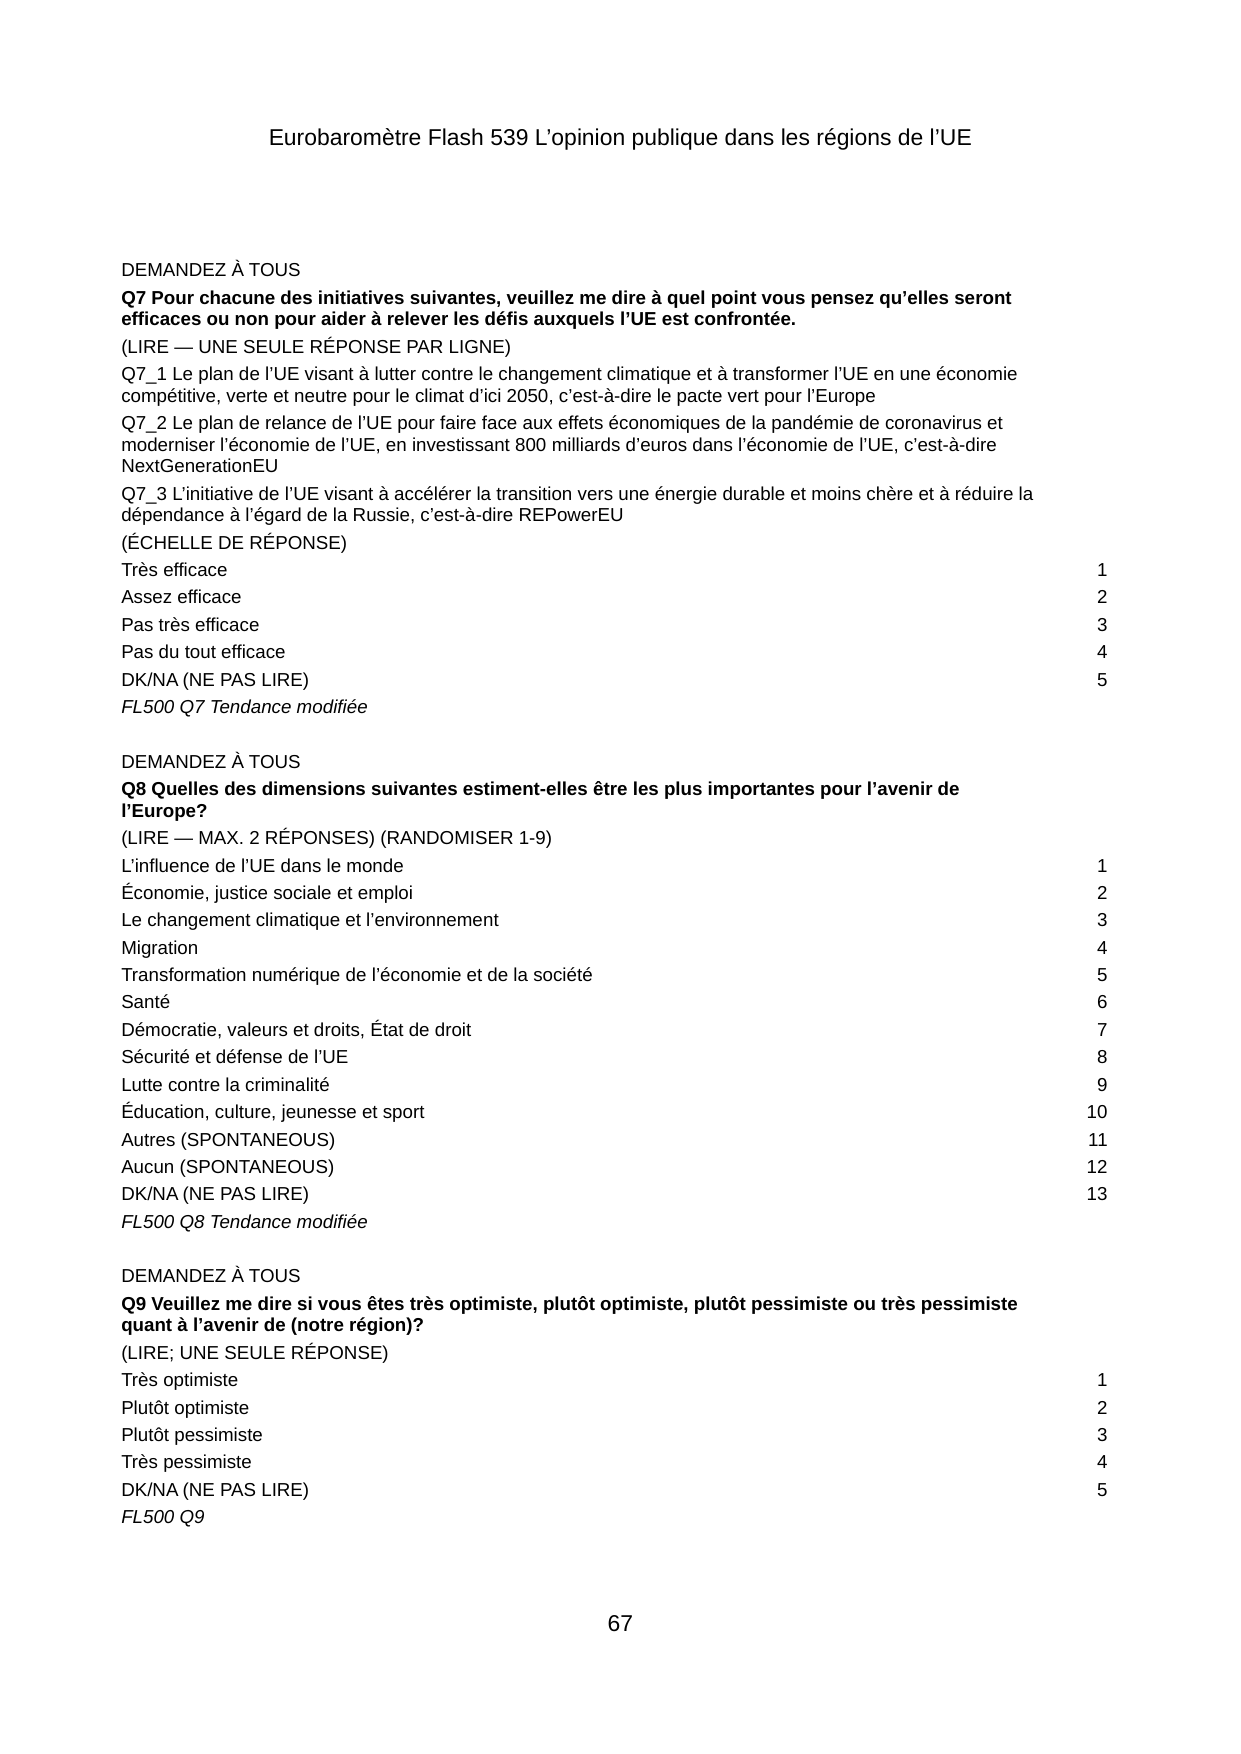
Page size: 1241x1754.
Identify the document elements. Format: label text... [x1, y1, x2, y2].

table_cell Pas du tout efficace [118, 638, 1045, 666]
table_cell Éducation, culture, jeunesse et sport [118, 1098, 1045, 1125]
table_cell Lutte contre la criminalité [118, 1071, 1045, 1098]
table_cell Q7_3 L’initiative de l’UE visant à accélérer la transition vers une énergie durable et moins chère et à réduire la dépendance à l’égard de la Russie, c’est-à-dire REPowerEU [118, 480, 1045, 528]
table_cell [1045, 775, 1110, 824]
table_cell [1045, 720, 1110, 748]
table_cell 3 [1045, 611, 1110, 638]
table_cell Plutôt pessimiste [118, 1421, 1045, 1448]
table_cell 10 [1045, 1098, 1110, 1125]
table_cell [1045, 1208, 1110, 1235]
table_cell [1045, 1290, 1110, 1339]
table_cell DK/NA (NE PAS LIRE) [118, 1180, 1045, 1208]
table_cell DEMANDEZ À TOUS [118, 748, 1045, 775]
table_cell (LIRE — UNE SEULE RÉPONSE PAR LIGNE) [118, 333, 1045, 360]
table_cell 6 [1045, 989, 1110, 1016]
table_cell [118, 1235, 1045, 1262]
table_cell DK/NA (NE PAS LIRE) [118, 1476, 1045, 1503]
table_cell 8 [1045, 1043, 1110, 1071]
table_cell FL500 Q8 Tendance modifiée [118, 1208, 1045, 1235]
table_cell Économie, justice sociale et emploi [118, 879, 1045, 906]
table_cell DK/NA (NE PAS LIRE) [118, 666, 1045, 693]
table_cell [1045, 360, 1110, 409]
table_cell 1 [1045, 556, 1110, 583]
table_cell Q7_1 Le plan de l’UE visant à lutter contre le changement climatique et à transformer l’UE en une économie compétitive, verte et neutre pour le climat d’ici 2050, c’est-à-dire le pacte vert pour l’Europe [118, 360, 1045, 409]
table_cell [1045, 1235, 1110, 1262]
table_cell Pas très efficace [118, 611, 1045, 638]
table_cell Très efficace [118, 556, 1045, 583]
table_cell Démocratie, valeurs et droits, État de droit [118, 1016, 1045, 1043]
table_cell 1 [1045, 1366, 1110, 1393]
table_cell [1045, 333, 1110, 360]
table_cell 9 [1045, 1071, 1110, 1098]
table_cell Le changement climatique et l’environnement [118, 906, 1045, 934]
table_cell Q8 Quelles des dimensions suivantes estiment-elles être les plus importantes pour l’avenir de l’Europe? [118, 775, 1045, 824]
table_cell Sécurité et défense de l’UE [118, 1043, 1045, 1071]
table_cell 5 [1045, 961, 1110, 988]
table_cell 4 [1045, 1448, 1110, 1476]
table_cell [1045, 529, 1110, 556]
table_cell L’influence de l’UE dans le monde [118, 851, 1045, 879]
table_cell [1045, 1263, 1110, 1290]
table_cell 2 [1045, 583, 1110, 611]
table_cell (ÉCHELLE DE RÉPONSE) [118, 529, 1045, 556]
table_header DEMANDEZ À TOUS [118, 256, 1045, 284]
table_cell Aucun (SPONTANEOUS) [118, 1153, 1045, 1180]
table_cell Très pessimiste [118, 1448, 1045, 1476]
table_cell [1045, 480, 1110, 528]
table_cell Plutôt optimiste [118, 1394, 1045, 1421]
table_cell Très optimiste [118, 1366, 1045, 1393]
table_cell DEMANDEZ À TOUS [118, 1263, 1045, 1290]
table_cell 7 [1045, 1016, 1110, 1043]
table_cell [1045, 693, 1110, 720]
table_cell (LIRE — MAX. 2 RÉPONSES) (RANDOMISER 1-9) [118, 824, 1045, 851]
table_cell 4 [1045, 638, 1110, 666]
table_cell 3 [1045, 906, 1110, 934]
table_cell Q7_2 Le plan de relance de l’UE pour faire face aux effets économiques de la pandémie de coronavirus et moderniser l’économie de l’UE, en investissant 800 milliards d’euros dans l’économie de l’UE, c’est-à-dire NextGenerationEU [118, 409, 1045, 479]
table_cell [118, 720, 1045, 748]
table_cell 5 [1045, 666, 1110, 693]
table_cell [1045, 1339, 1110, 1366]
table_cell 11 [1045, 1125, 1110, 1153]
table_cell 2 [1045, 879, 1110, 906]
table_cell Q9 Veuillez me dire si vous êtes très optimiste, plutôt optimiste, plutôt pessimiste ou très pessimiste quant à l’avenir de (notre région)? [118, 1290, 1045, 1339]
table_cell (LIRE; UNE SEULE RÉPONSE) [118, 1339, 1045, 1366]
table_cell Assez efficace [118, 583, 1045, 611]
table_cell Autres (SPONTANEOUS) [118, 1125, 1045, 1153]
table_cell Migration [118, 934, 1045, 961]
table_cell Santé [118, 989, 1045, 1016]
table_cell 1 [1045, 851, 1110, 879]
table_cell 2 [1045, 1394, 1110, 1421]
table_cell Q7 Pour chacune des initiatives suivantes, veuillez me dire à quel point vous pensez qu’elles seront efficaces ou non pour aider à relever les défis auxquels l’UE est confrontée. [118, 284, 1045, 333]
table_cell [1045, 824, 1110, 851]
table_cell [1045, 409, 1110, 479]
table_cell 4 [1045, 934, 1110, 961]
table_cell Transformation numérique de l’économie et de la société [118, 961, 1045, 988]
table_cell 12 [1045, 1153, 1110, 1180]
table_cell FL500 Q9 [118, 1503, 1045, 1531]
table_cell 3 [1045, 1421, 1110, 1448]
table_header [1045, 256, 1110, 284]
table_cell 13 [1045, 1180, 1110, 1208]
table_cell FL500 Q7 Tendance modifiée [118, 693, 1045, 720]
table_cell [1045, 284, 1110, 333]
table_cell [1045, 1503, 1110, 1531]
table_cell [1045, 748, 1110, 775]
table_cell 5 [1045, 1476, 1110, 1503]
